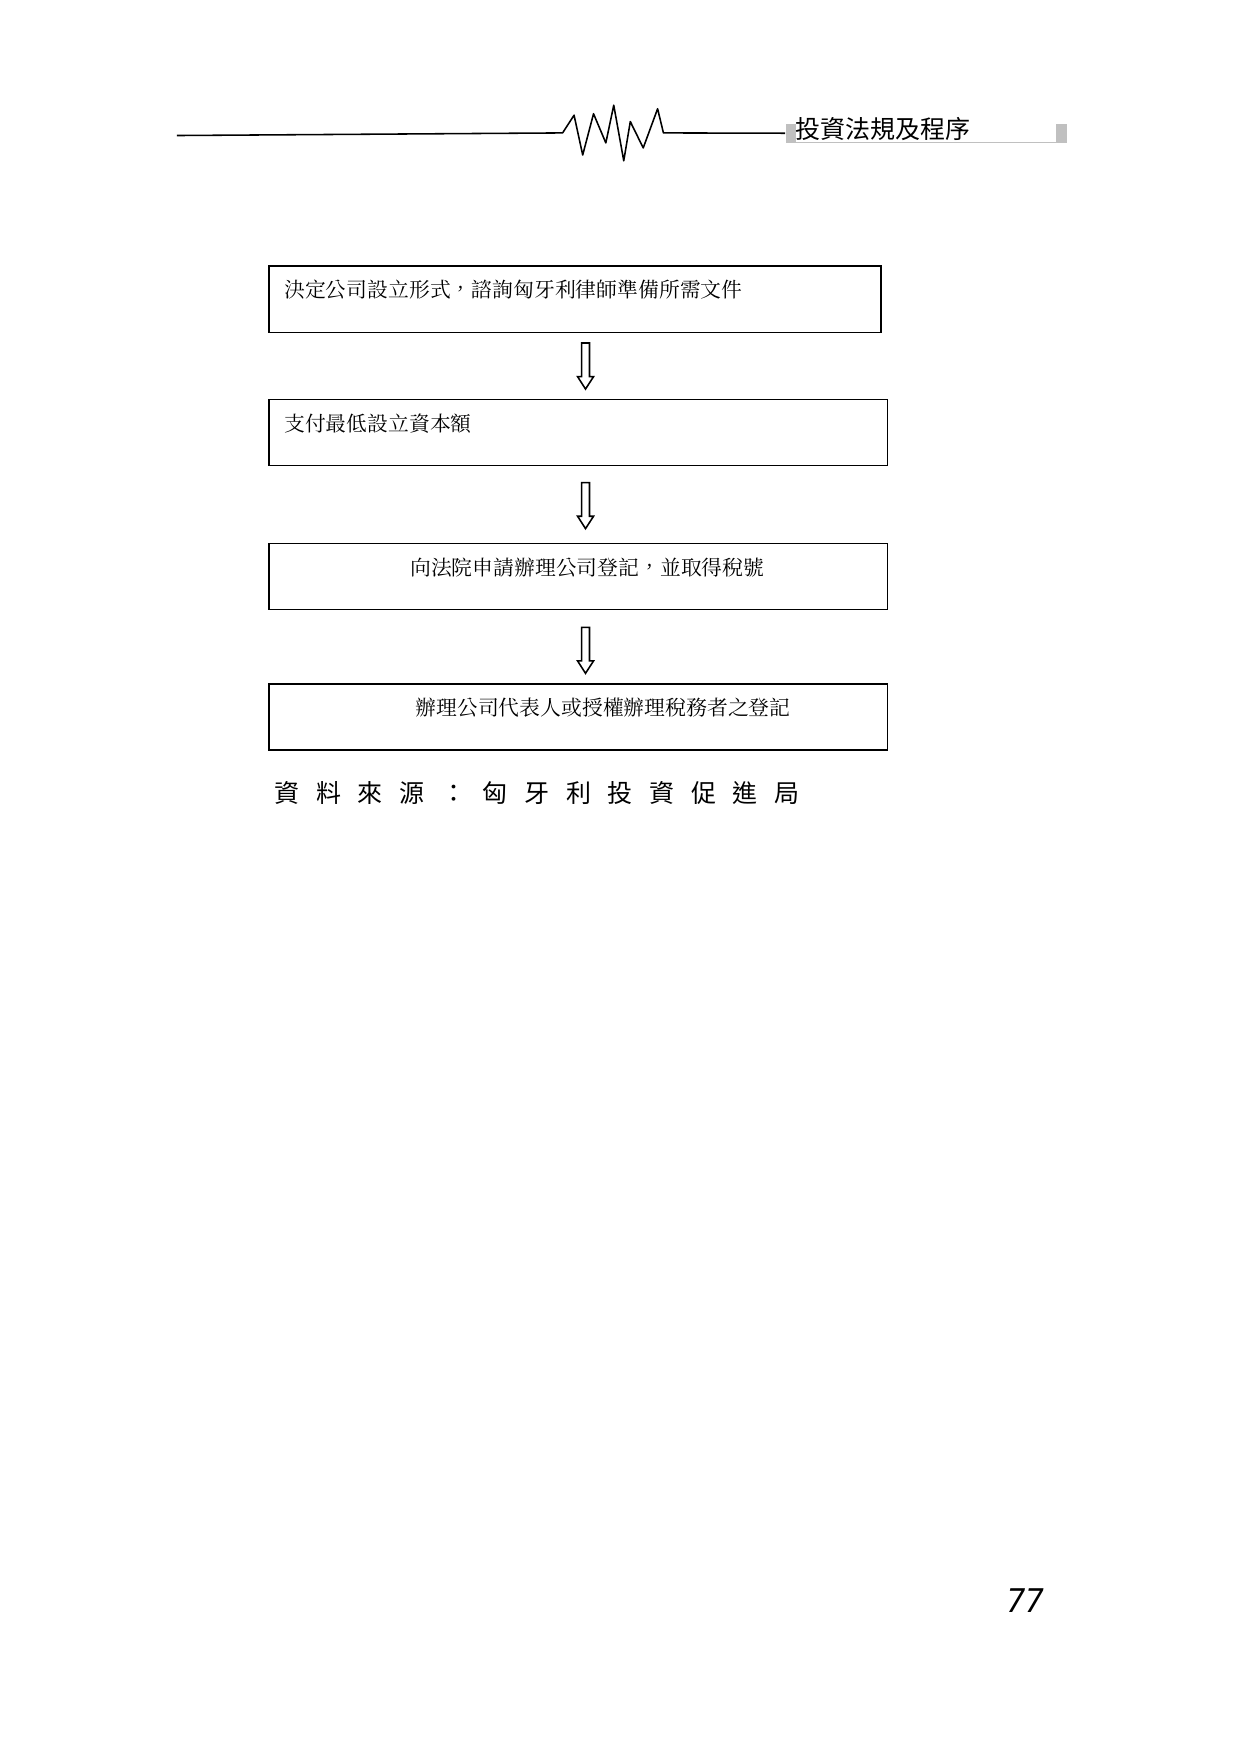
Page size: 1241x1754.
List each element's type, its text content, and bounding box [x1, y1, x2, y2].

text 資料來源：匈牙利投資促進局 [232, 750, 1058, 813]
